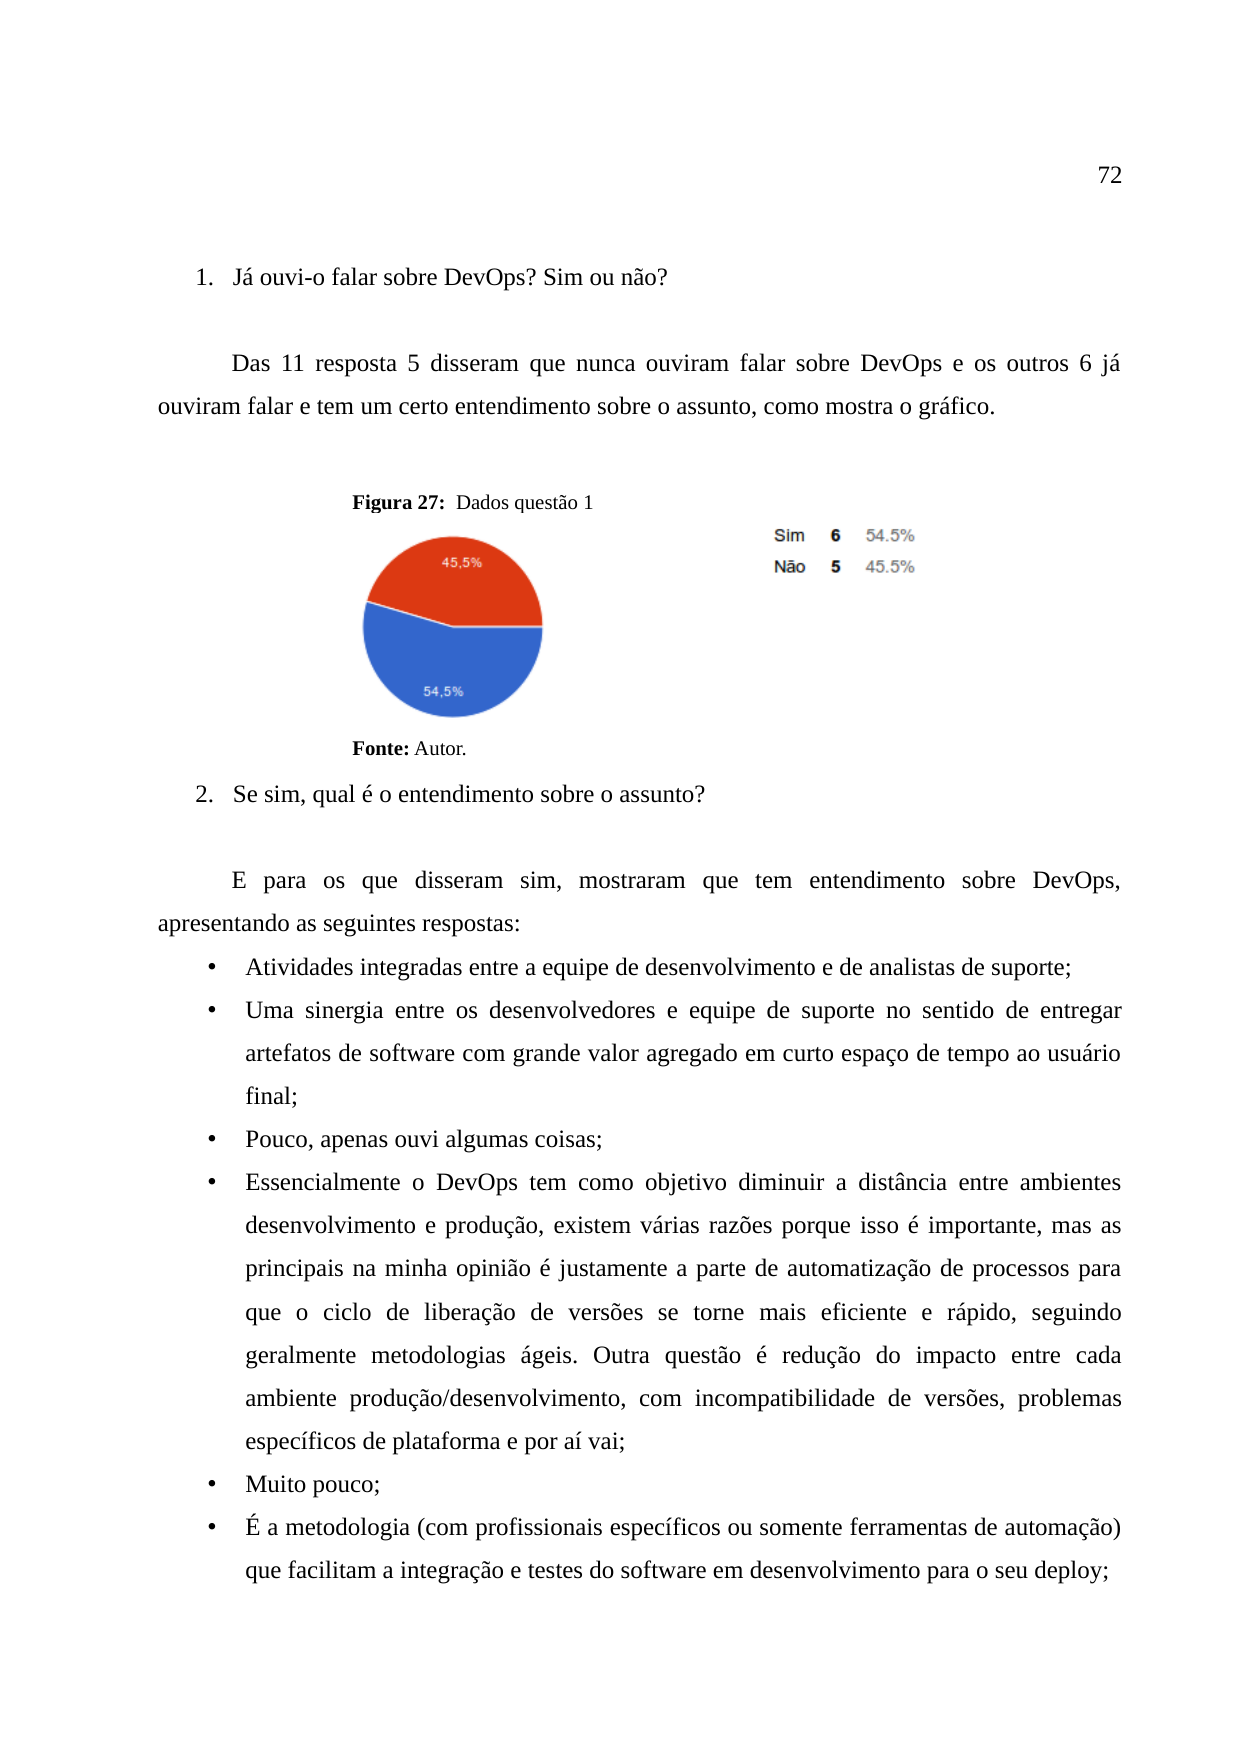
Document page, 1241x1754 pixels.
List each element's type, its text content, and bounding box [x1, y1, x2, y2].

list Muito pouco; [208, 1469, 1122, 1498]
text E para os que disseram sim, mostraram que tem entendimento sobre DevOps, apresentando as seguintes respostas: [158, 865, 1122, 937]
list Essencialmente o DevOps tem como objetivo diminuir a distância entre ambientes desenvolvimento e produção, existem várias razões porque isso é importante, mas as principais na minha opinião é justamente a parte de automatização de processos para que o ciclo de liberação de versões se torne mais eficiente e rápido, seguindo geralmente metodologias ágeis. Outra questão é redução do impacto entre cada ambiente produção/desenvolvimento, com incompatibilidade de versões, problemas específicos de plataforma e por aí vai; [208, 1167, 1122, 1455]
list Já ouvi-o falar sobre DevOps? Sim ou não? [195, 262, 1122, 290]
list Atividades integradas entre a equipe de desenvolvimento e de analistas de suporte; [208, 952, 1122, 980]
list Uma sinergia entre os desenvolvedores e equipe de suporte no sentido de entregar artefatos de software com grande valor agregado em curto espaço de tempo ao usuário final; [208, 995, 1122, 1110]
text Figura 27: Dados questão 1 [352, 490, 928, 513]
list Pouco, apenas ouvi algumas coisas; [208, 1124, 1122, 1153]
list Se sim, qual é o entendimento sobre o assunto? [195, 779, 1122, 808]
list É a metodologia (com profissionais específicos ou somente ferramentas de automação) que facilitam a integração e testes do software em desenvolvimento para o seu deploy; [208, 1512, 1122, 1584]
text Fonte: Autor. [352, 737, 928, 760]
picture [352, 513, 928, 737]
text Das 11 resposta 5 disseram que nunca ouviram falar sobre DevOps e os outros 6 já ouviram falar e tem um certo entendimento sobre o assunto, como mostra o gráfico. [158, 348, 1122, 420]
